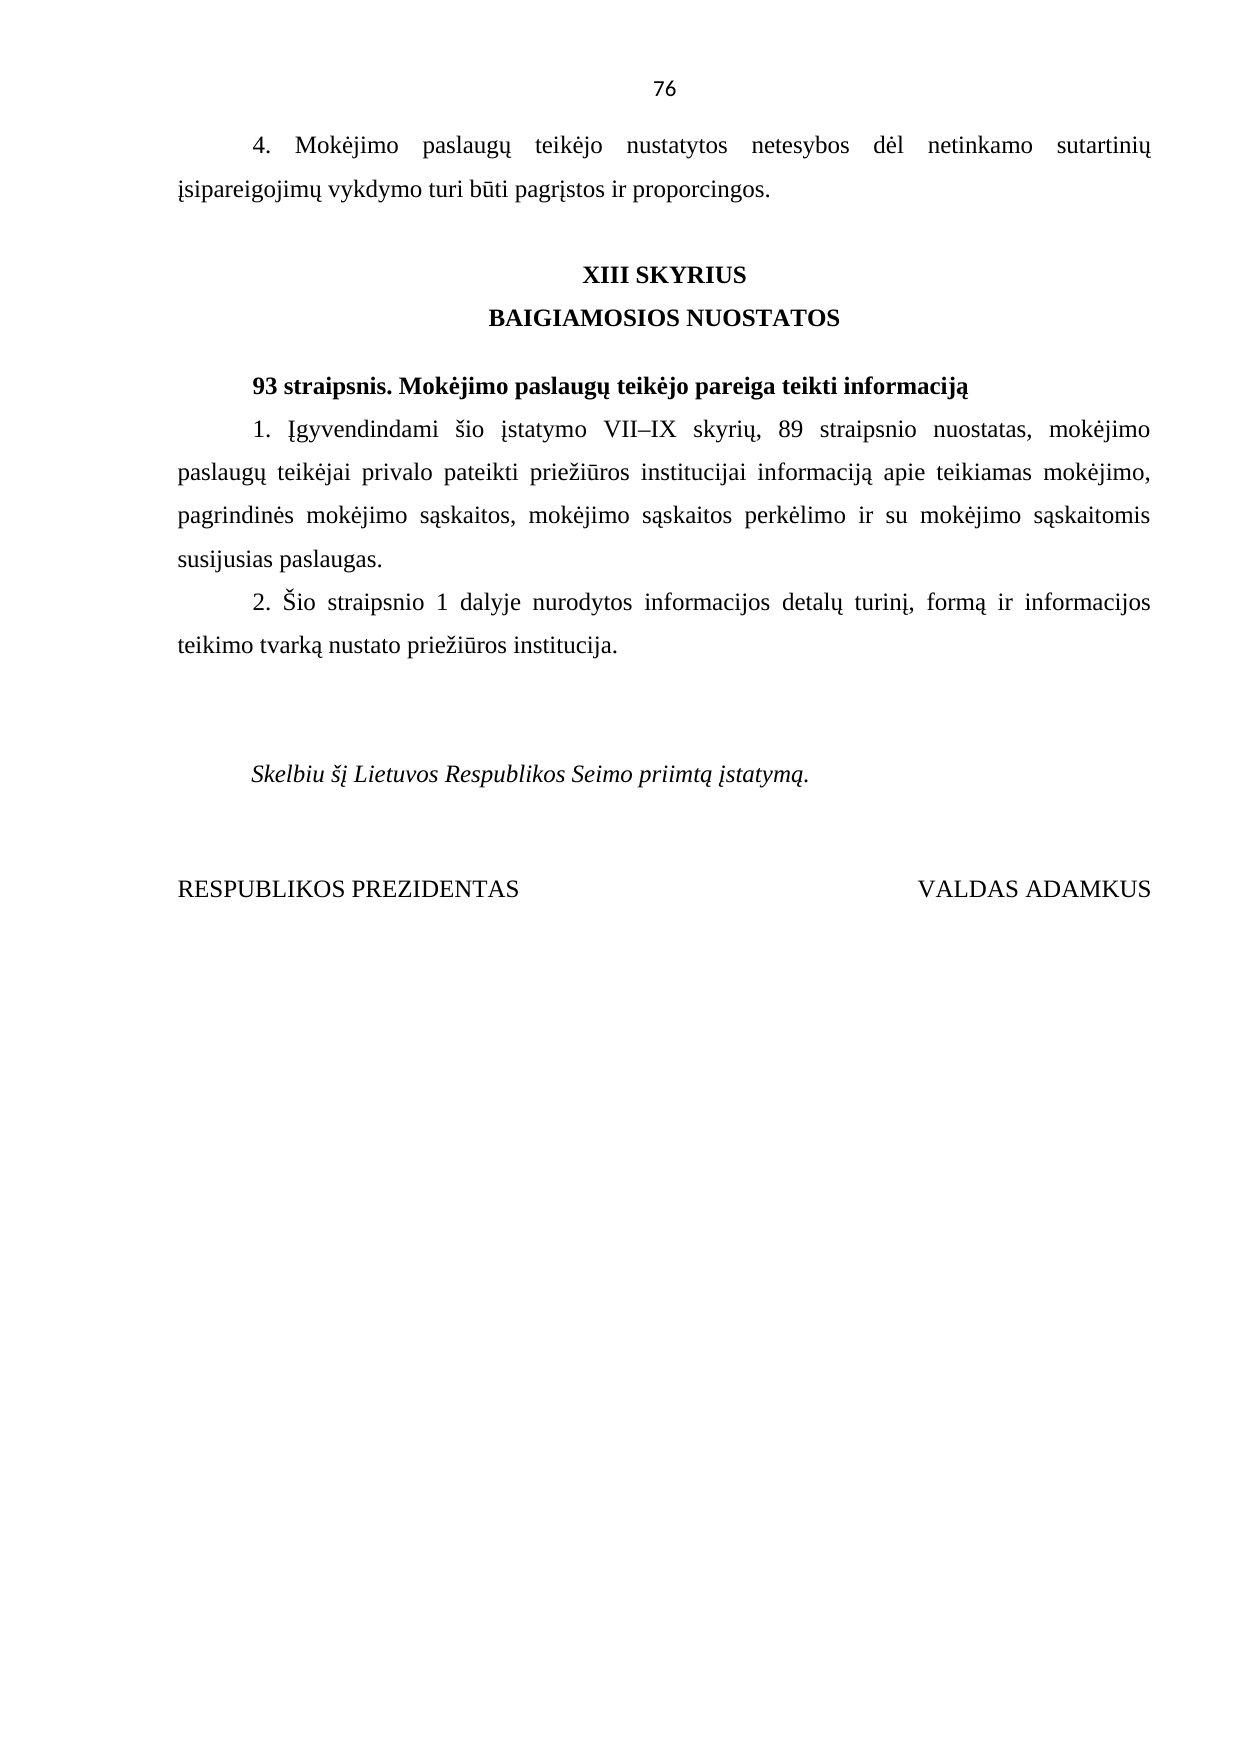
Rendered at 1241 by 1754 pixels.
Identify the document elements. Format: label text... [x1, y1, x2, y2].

text XIII SKYRIUS [177, 260, 1152, 289]
text BAIGIAMOSIOS NUOSTATOS [177, 303, 1152, 332]
text Skelbiu šį Lietuvos Respublikos Seimo priimtą įstatymą. [177, 759, 1152, 788]
subtitle 93 straipsnis. Mokėjimo paslaugų teikėjo pareiga teikti informaciją [177, 371, 1152, 400]
text RESPUBLIKOS PREZIDENTAS VALDAS ADAMKUS [177, 874, 1152, 903]
text 4. Mokėjimo paslaugų teikėjo nustatytos netesybos dėl netinkamo sutartinių įsipareigojimų vykdymo turi būti pagrįstos ir proporcingos. [177, 131, 1152, 202]
text 1. Įgyvendindami šio įstatymo VII–IX skyrių, 89 straipsnio nuostatas, mokėjimo paslaugų teikėjai privalo pateikti priežiūros institucijai informaciją apie teikiamas mokėjimo, pagrindinės mokėjimo sąskaitos, mokėjimo sąskaitos perkėlimo ir su mokėjimo sąskaitomis susijusias paslaugas. [177, 414, 1152, 572]
text 2. Šio straipsnio 1 dalyje nurodytos informacijos detalų turinį, formą ir informacijos teikimo tvarką nustato priežiūros institucija. [177, 587, 1152, 659]
